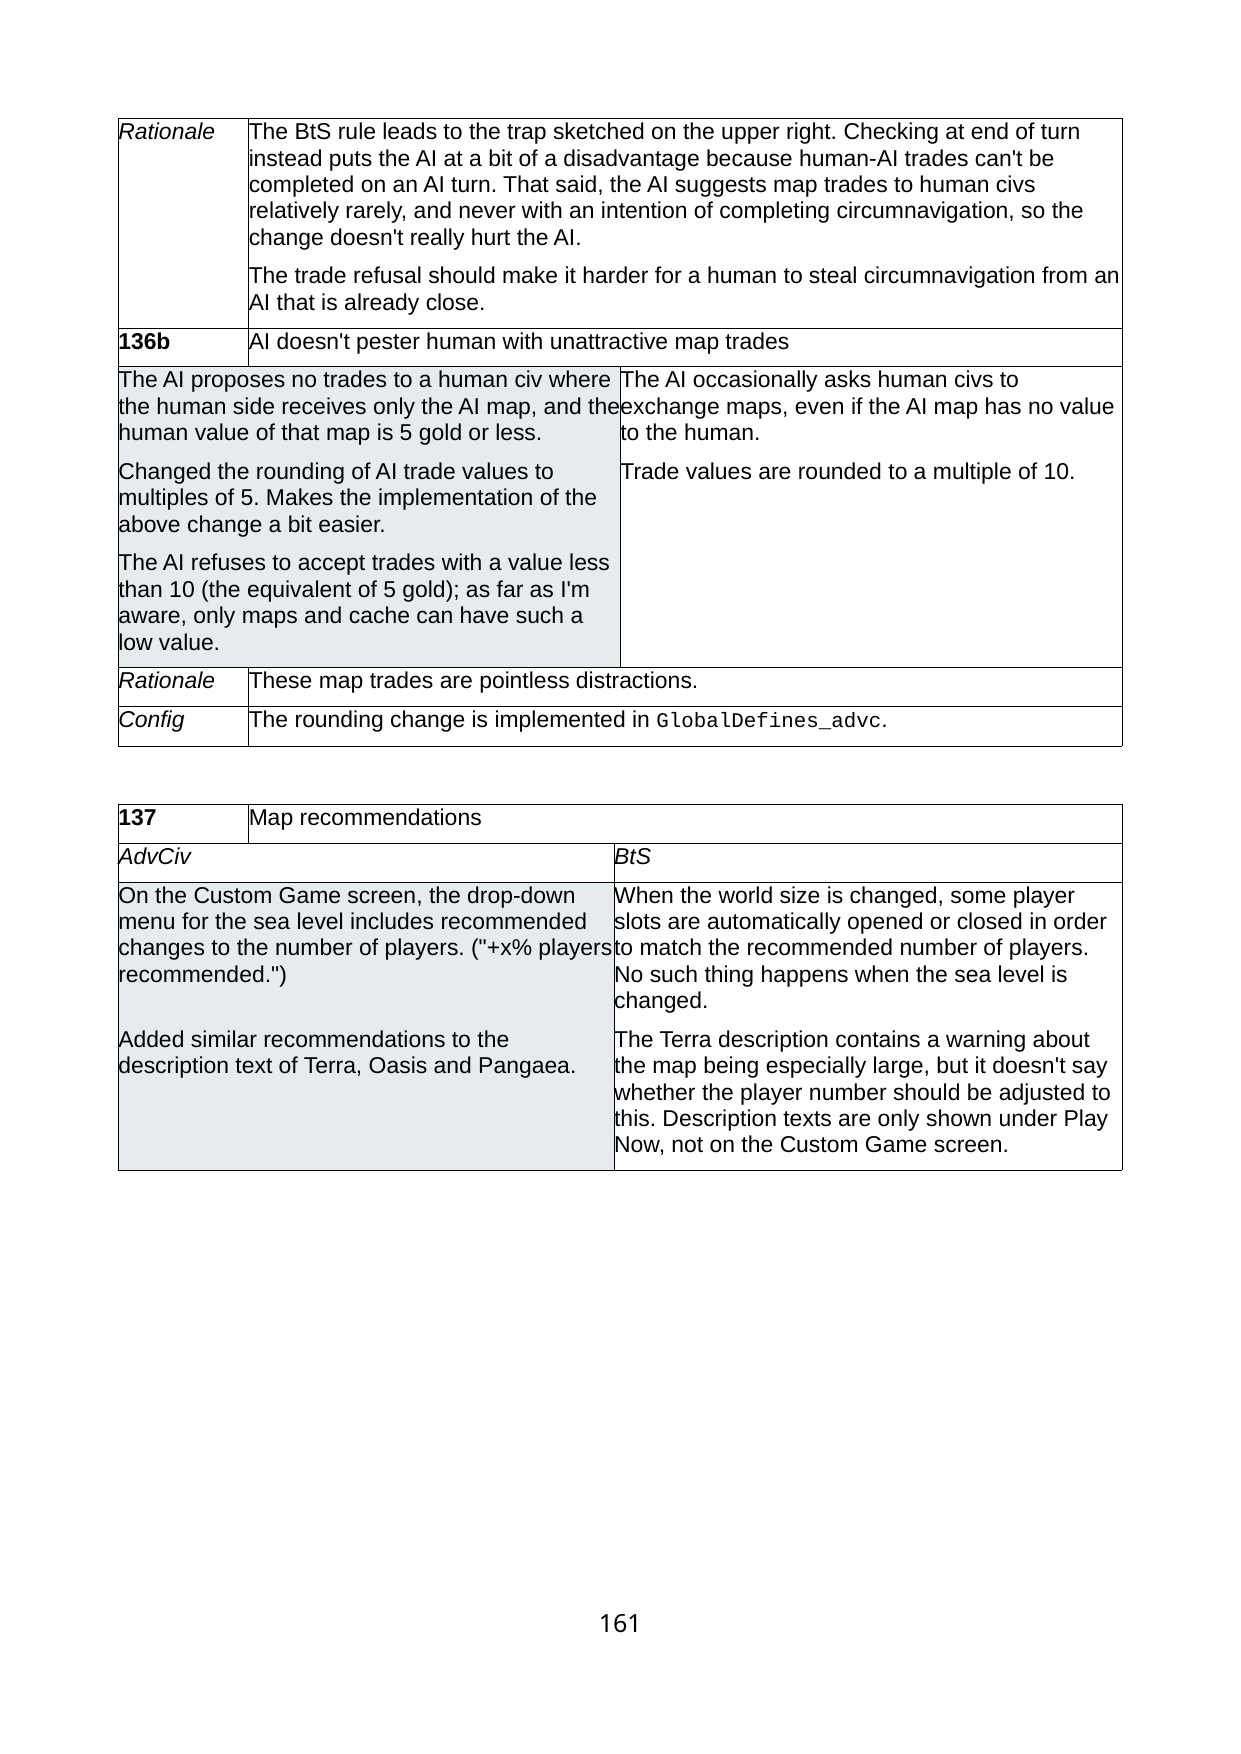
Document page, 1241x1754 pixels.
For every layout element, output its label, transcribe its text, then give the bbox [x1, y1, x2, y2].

table_cell Config [119, 707, 248, 746]
table_cell The AI proposes no trades to a human civ where the human side receives only the AI map, and the human value of that map is 5 gold or less. Changed the rounding of AI trade values to multiples of 5. Makes the implementation of the above change a bit easier. The AI refuses to accept trades with a value less than 10 (the equivalent of 5 gold); as far as I'm aware, only maps and cache can have such a low value. [119, 367, 620, 667]
table_cell Rationale [119, 668, 248, 706]
table_cell The BtS rule leads to the trap sketched on the upper right. Checking at end of turn instead puts the AI at a bit of a disadvantage because human-AI trades can't be completed on an AI turn. That said, the AI suggests map trades to human civs relatively rarely, and never with an intention of completing circumnavigation, so the change doesn't really hurt the AI. The trade refusal should make it harder for a human to steal circumnavigation from an AI that is already close. [249, 119, 1122, 327]
table_header Map recommendations [249, 805, 1122, 843]
table_cell The rounding change is implemented in GlobalDefines_advc. [249, 707, 1122, 746]
table_cell BtS [615, 844, 1122, 882]
table_header 137 [119, 805, 248, 843]
table_cell AI doesn't pester human with unattractive map trades [249, 329, 1122, 366]
table_cell Rationale [119, 119, 248, 327]
table_cell AdvCiv [119, 844, 614, 882]
table_cell On the Custom Game screen, the drop-down menu for the sea level includes recommended changes to the number of players. ("+x% players recommended.") Added similar recommendations to the description text of Terra, Oasis and Pangaea. [119, 883, 614, 1170]
table_cell The AI occasionally asks human civs to exchange maps, even if the AI map has no value to the human. Trade values are rounded to a multiple of 10. [621, 367, 1122, 667]
table_cell 136b [119, 329, 248, 366]
table_cell When the world size is changed, some player slots are automatically opened or closed in order to match the recommended number of players. No such thing happens when the sea level is changed. The Terra description contains a warning about the map being especially large, but it doesn't say whether the player number should be adjusted to this. Description texts are only shown under Play Now, not on the Custom Game screen. [615, 883, 1122, 1170]
table_cell These map trades are pointless distractions. [249, 668, 1122, 706]
